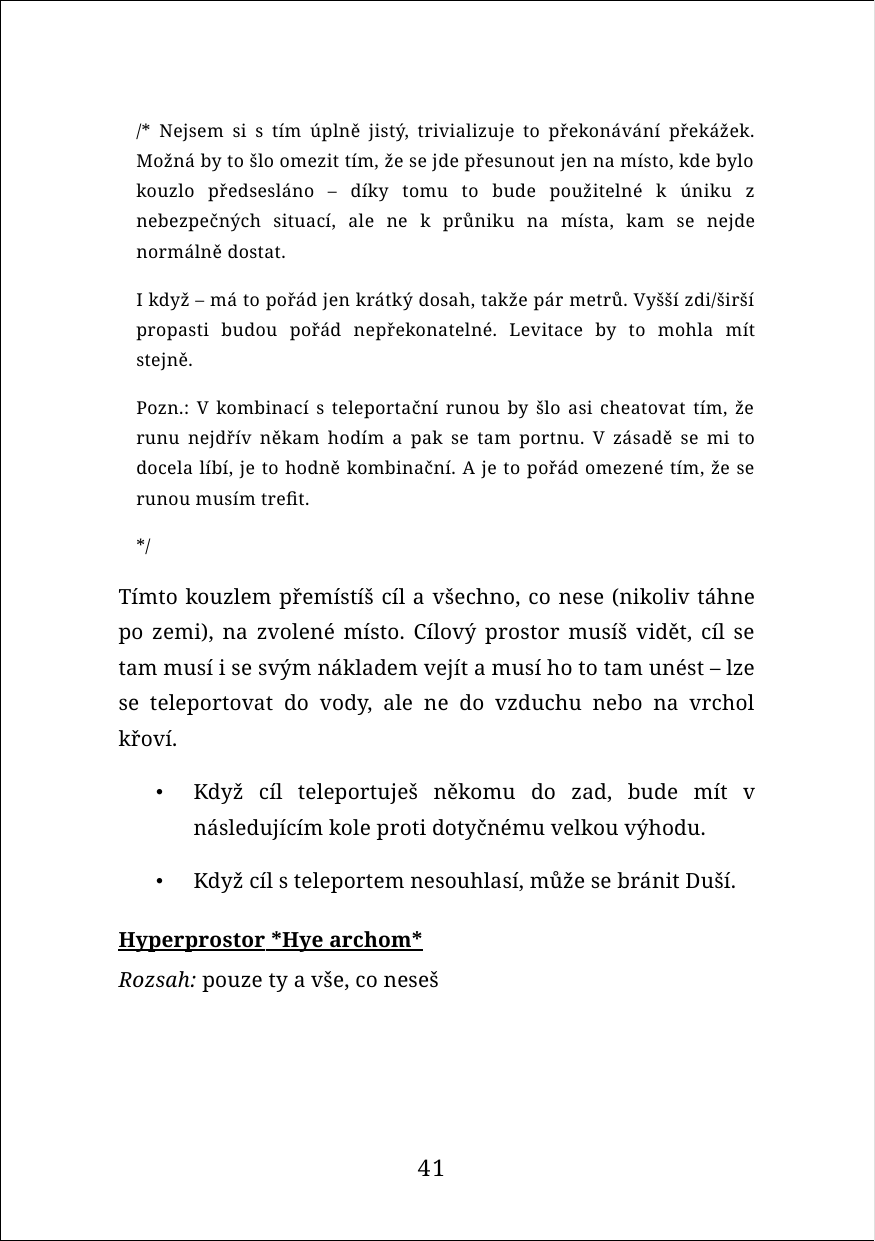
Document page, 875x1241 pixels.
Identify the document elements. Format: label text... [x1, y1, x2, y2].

list Když cíl s teleportem nesouhlasí, může se bránit Duší. [156, 866, 756, 894]
text Tímto kouzlem přemístíš cíl a všechno, co nese (nikoliv táhne po zemi), na zvolené místo. Cílový prostor musíš vidět, cíl se tam musí i se svým nákladem vejít a musí ho to tam unést – lze se teleportovat do vody, ale ne do vzduchu nebo na vrchol křoví. [118, 582, 756, 752]
text */ [136, 534, 756, 558]
text I když – má to pořád jen krátký dosah, takže pár metrů. Vyšší zdi/širší propasti budou pořád nepřekonatelné. Levitace by to mohla mít stejně. [136, 287, 756, 372]
text /* Nejsem si s tím úplně jistý, trivializuje to překonávání překážek. Možná by to šlo omezit tím, že se jde přesunout jen na místo, kde bylo kouzlo předsesláno – díky tomu to bude použitelné k úniku z nebezpečných situací, ale ne k průniku na místa, kam se nejde normálně dostat. [136, 118, 756, 263]
text Rozsah: pouze ty a vše, co neseš [118, 965, 756, 994]
list Když cíl teleportuješ někomu do zad, bude mít v následujícím kole proti dotyčnému velkou výhodu. [156, 777, 756, 841]
subtitle Hyperprostor *Hye archom* [118, 925, 756, 953]
text Pozn.: V kombinací s teleportační runou by šlo asi cheatovat tím, že runu nejdřív někam hodím a pak se tam portnu. V zásadě se mi to docela líbí, je to hodně kombinační. A je to pořád omezené tím, že se runou musím trefit. [136, 395, 756, 510]
